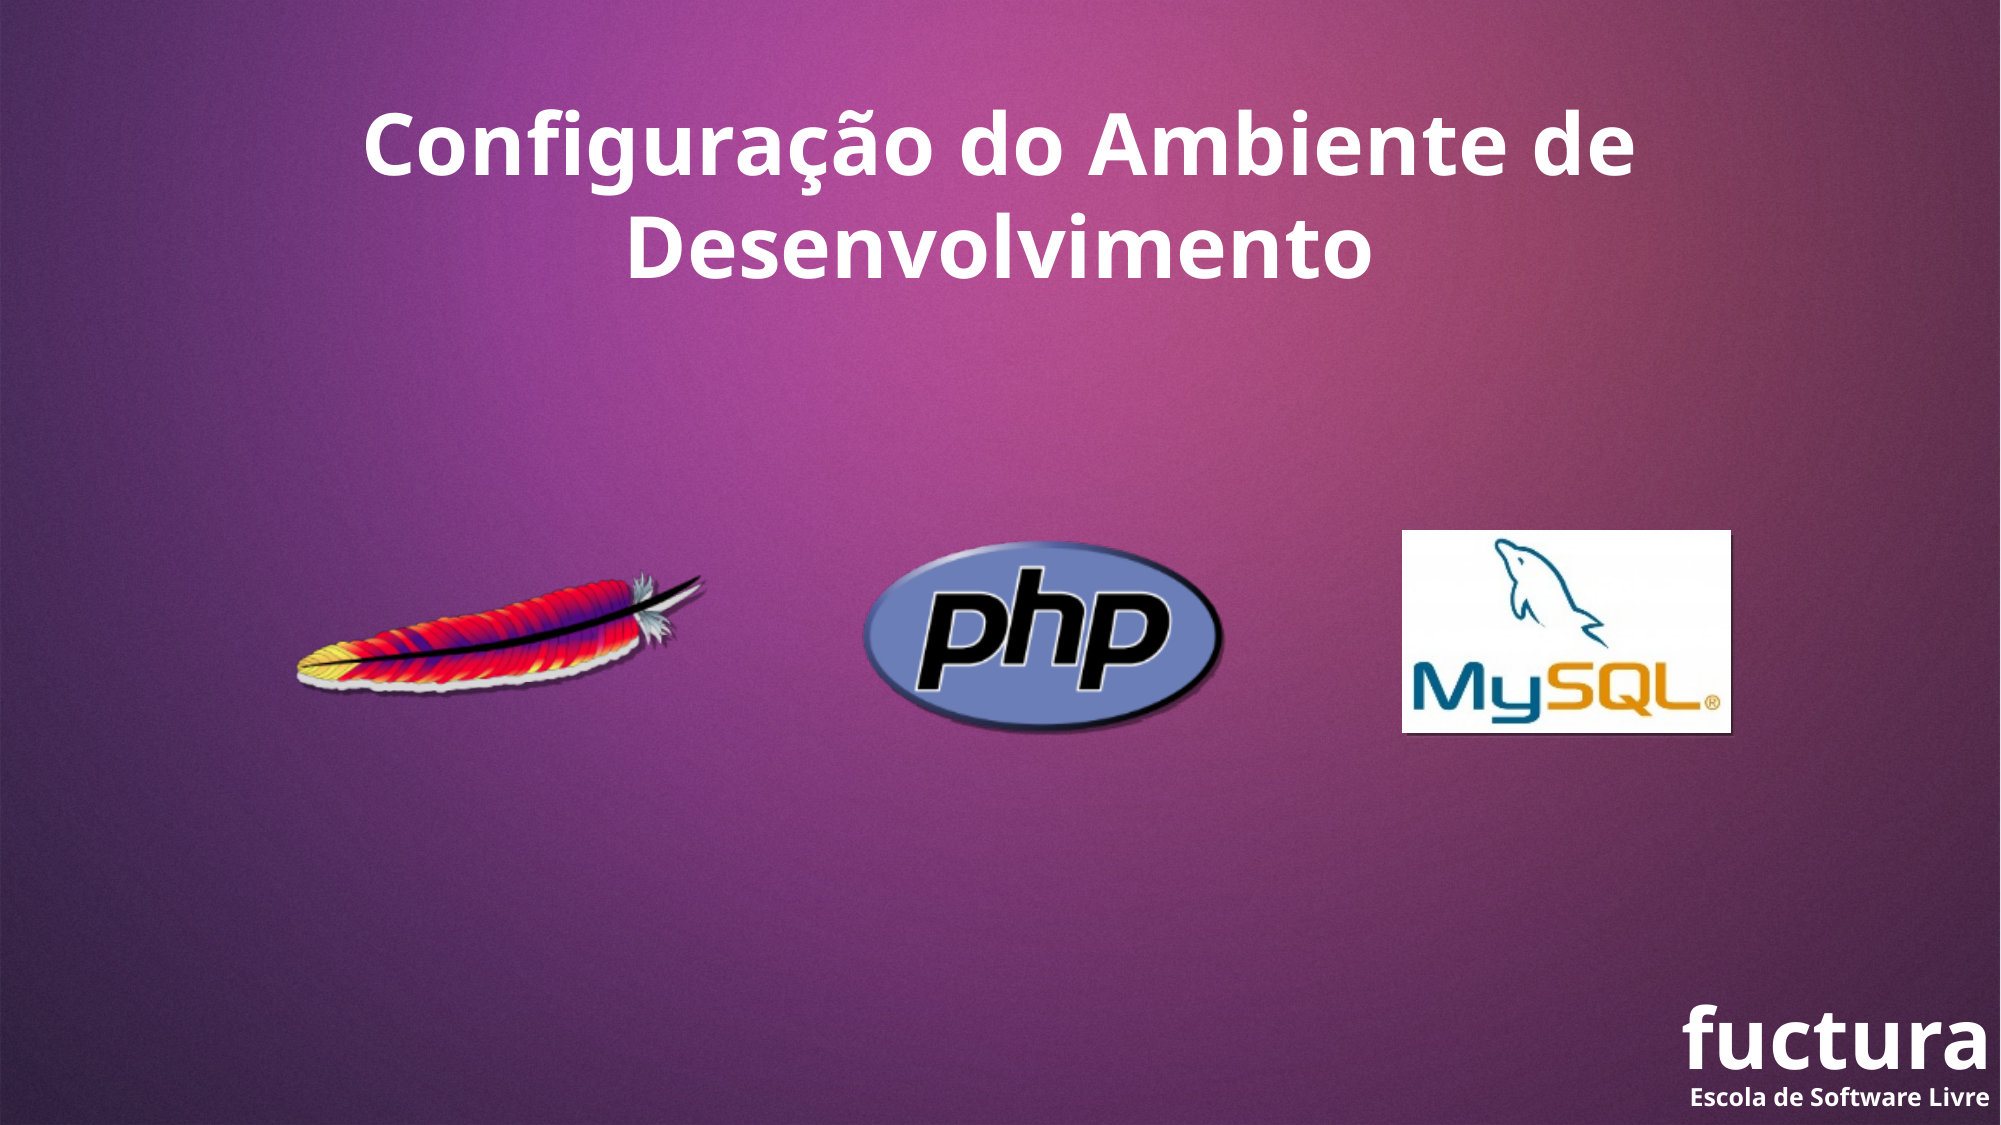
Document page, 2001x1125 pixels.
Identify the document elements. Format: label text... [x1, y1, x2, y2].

text_box Configuração do Ambiente de Desenvolvimento [249, 81, 1750, 305]
text_box fuctura [1662, 977, 2000, 1119]
picture [0, 0, 2001, 1125]
text_box Escola de Software Livre [1667, 1073, 2000, 1119]
